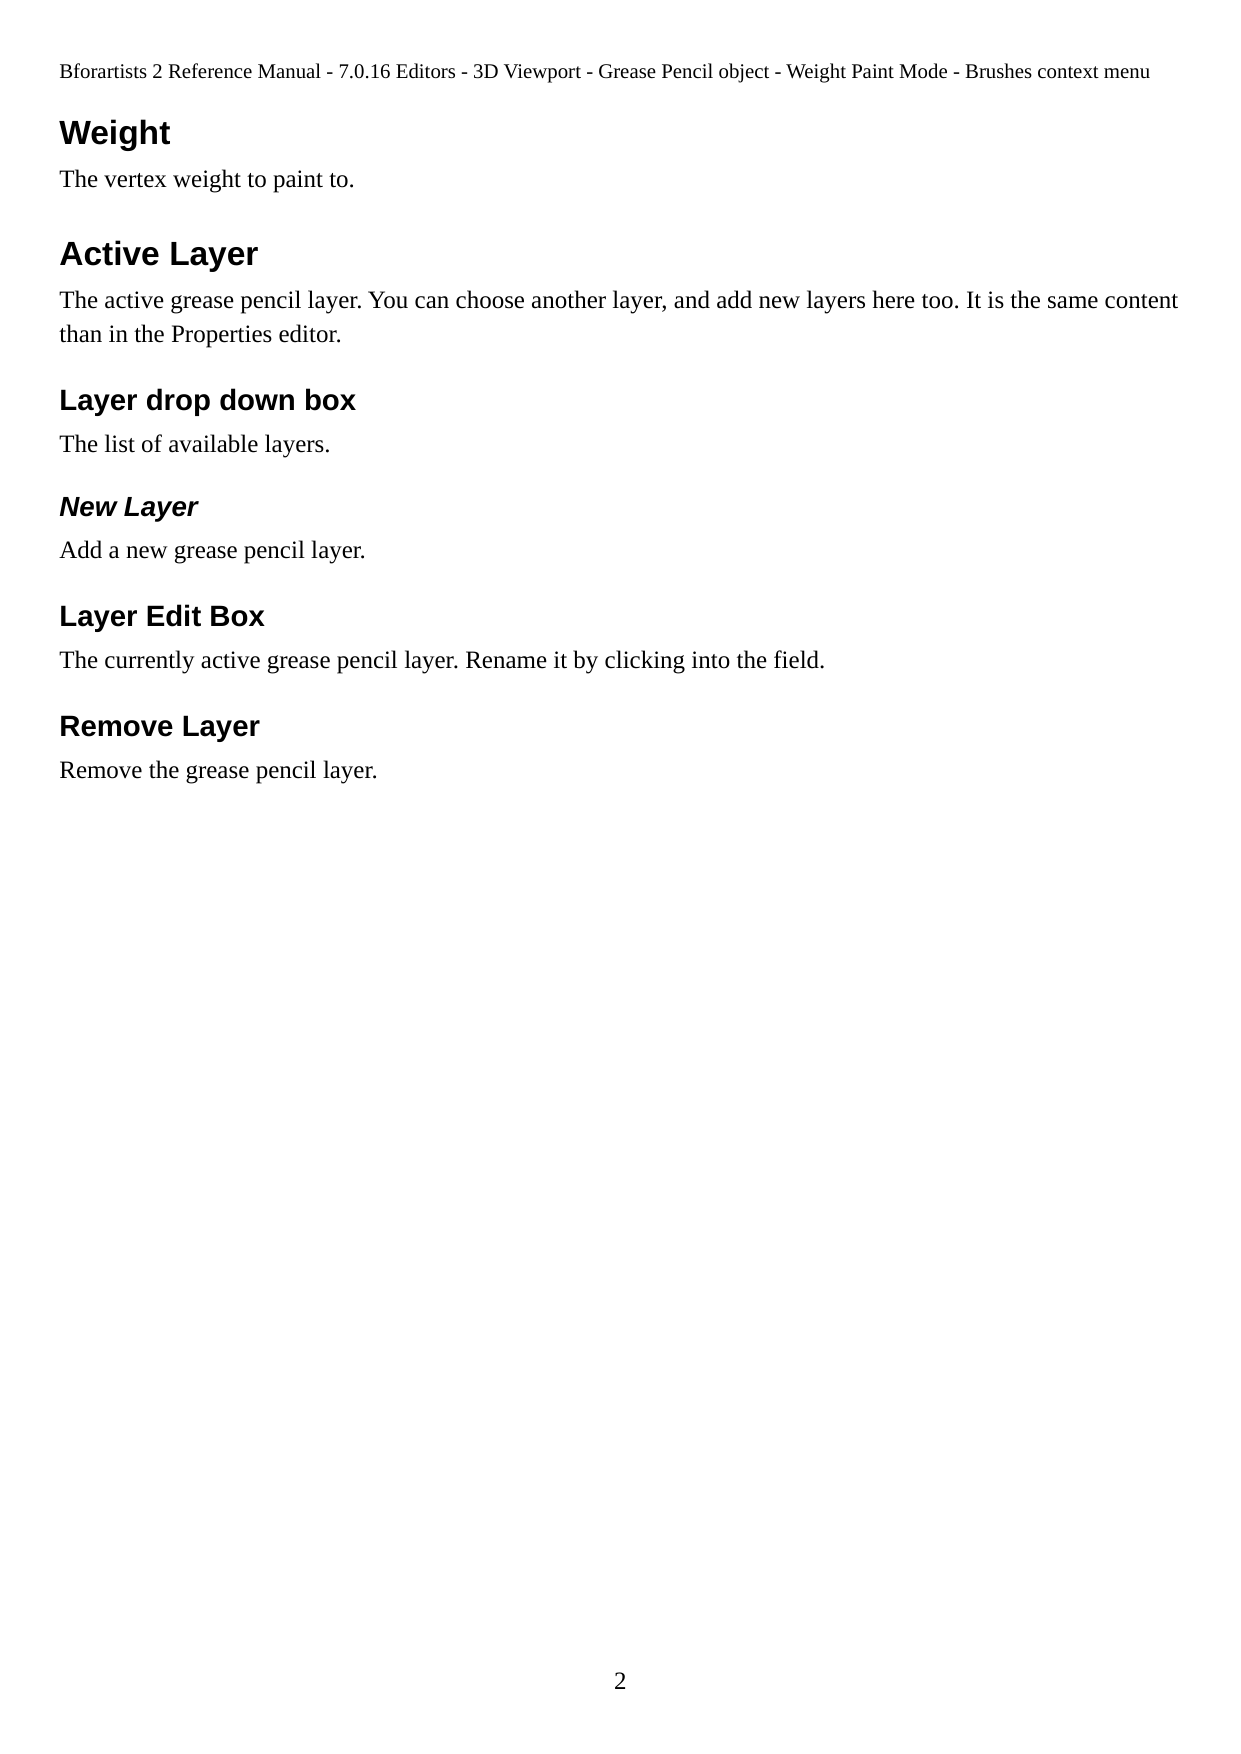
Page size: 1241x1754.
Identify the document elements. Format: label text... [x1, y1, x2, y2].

text The list of available layers. [59, 429, 1181, 458]
subtitle New Layer [59, 491, 1181, 523]
subtitle Weight [59, 113, 1181, 151]
subtitle Remove Layer [59, 709, 1181, 742]
text The active grease pencil layer. You can choose another layer, and add new layers here too. It is the same content than in the Properties editor. [59, 285, 1181, 348]
subtitle Layer Edit Box [59, 599, 1181, 632]
subtitle Active Layer [59, 234, 1181, 272]
text Add a new grease pencil layer. [59, 535, 1181, 564]
subtitle Layer drop down box [59, 383, 1181, 417]
text Remove the grease pencil layer. [59, 755, 1181, 784]
text The currently active grease pencil layer. Rename it by clicking into the field. [59, 645, 1181, 674]
text The vertex weight to paint to. [59, 164, 1181, 192]
